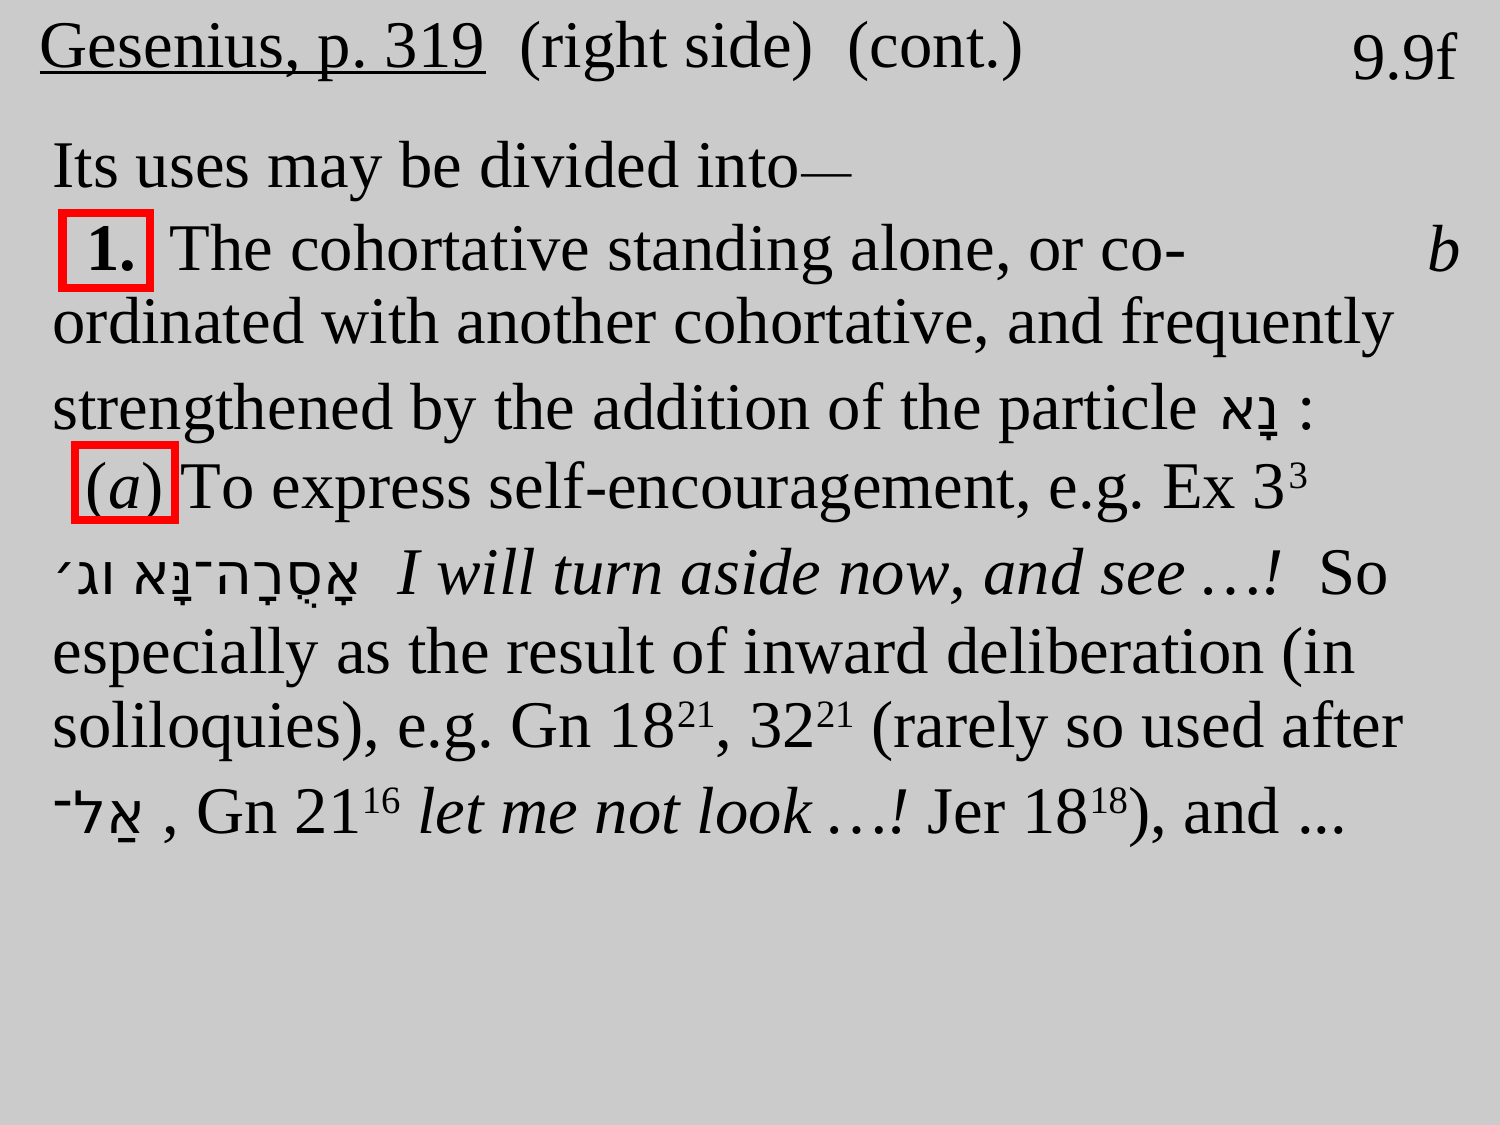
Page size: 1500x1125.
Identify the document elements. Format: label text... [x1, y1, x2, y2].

text_box b [1412, 204, 1500, 295]
text_box Its uses may be divided into— 1. The cohortative standing alone, or co-ordinated with another cohortative, and frequently strengthened by the addition of the particle נָא : (a) To express self-encouragement, e.g. Ex 33 אָסֻרָה־נָּא וג׳ I will turn aside now, and see …! So especially as the result of inward deliberation (in soliloquies), e.g. Gn 1821, 3221 (rarely so used after אַל־ , Gn 2116 let me not look …! Jer 1818), and ... [37, 120, 1425, 861]
text_box Gesenius, p. 319 (right side) (cont.) [24, 0, 1051, 90]
text_box 9.9f [1337, 12, 1500, 102]
